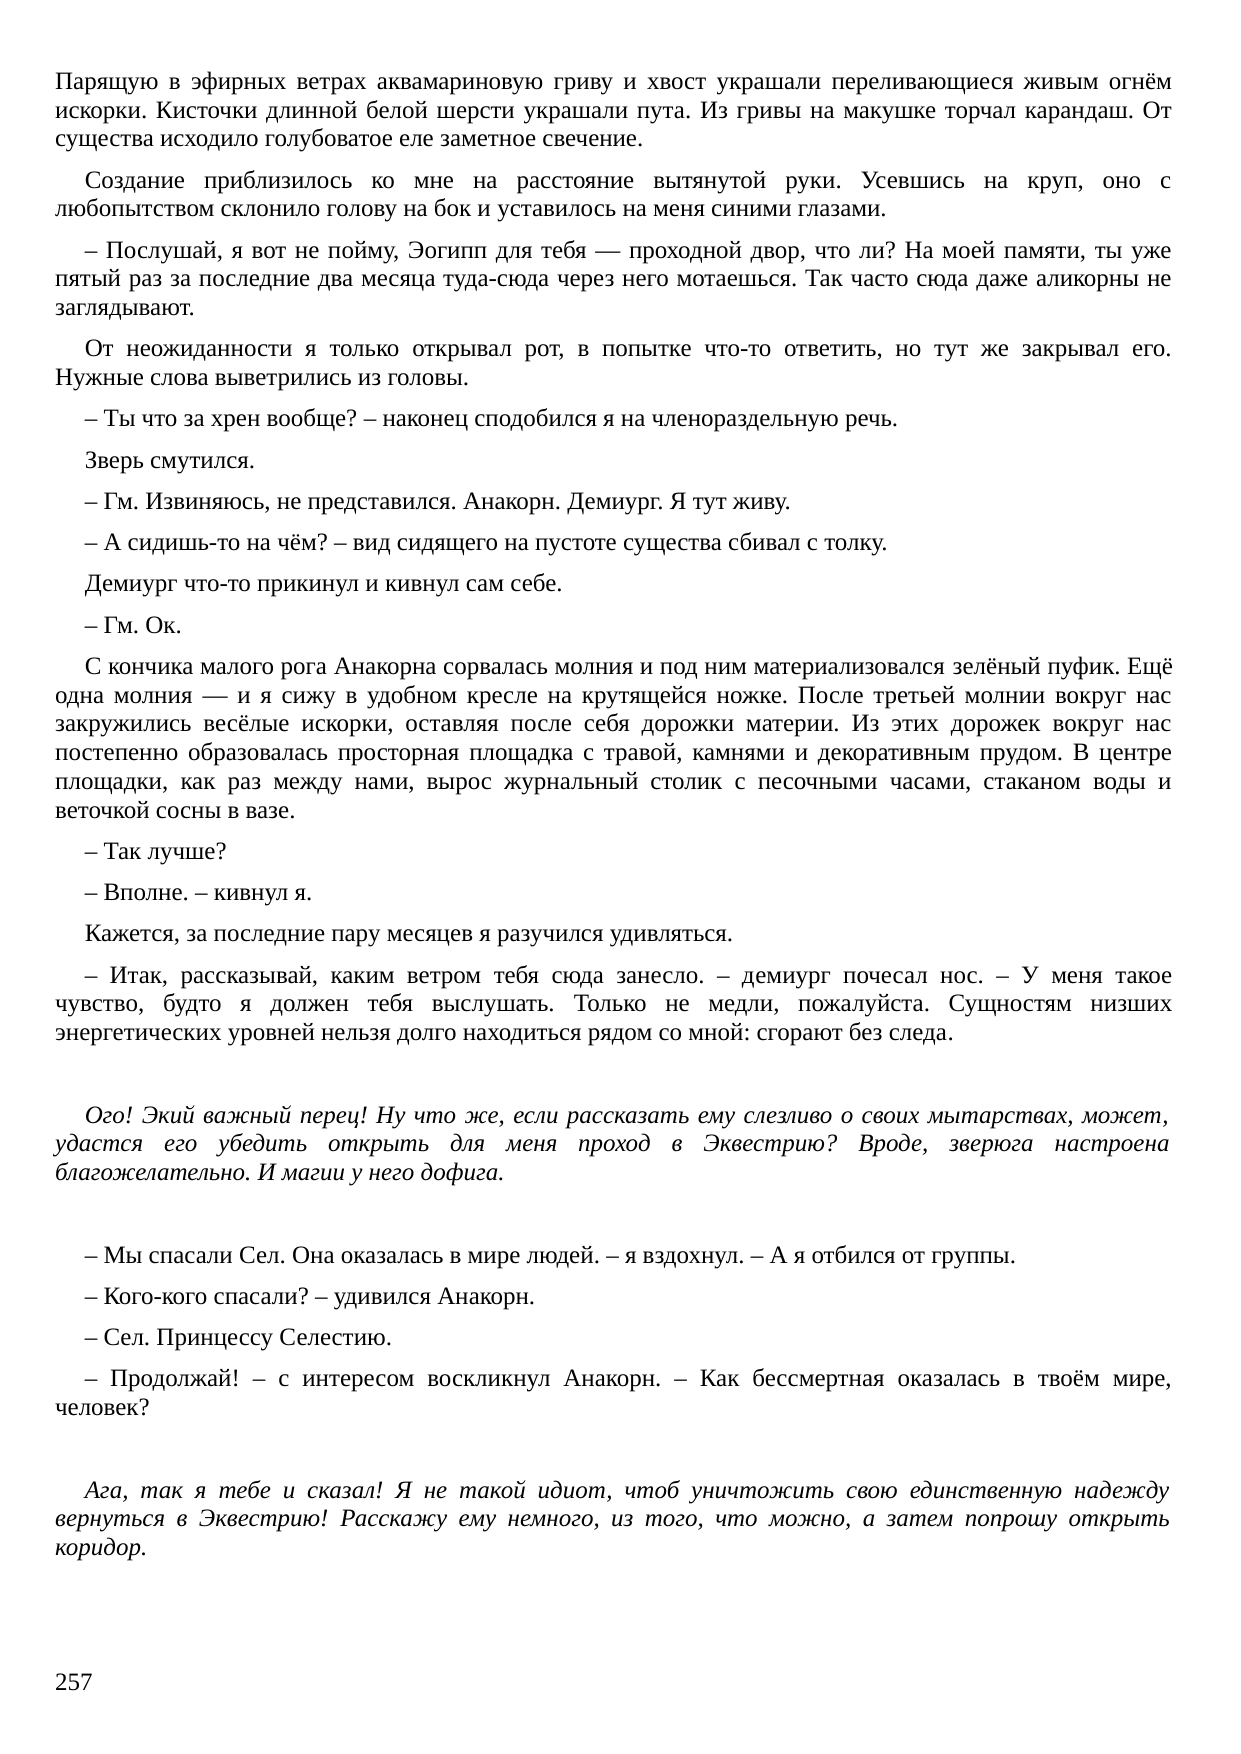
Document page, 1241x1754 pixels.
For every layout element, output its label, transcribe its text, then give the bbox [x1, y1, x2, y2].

text – Послушай, я вот не пойму, Эогипп для тебя — проходной двор, что ли? На моей памяти, ты уже пятый раз за последние два месяца туда-сюда через него мотаешься. Так часто сюда даже аликорны не заглядывают. [55, 235, 1173, 321]
text – А сидишь-то на чём? – вид сидящего на пустоте существа сбивал с толку. [55, 527, 1173, 556]
text Зверь смутился. [55, 445, 1173, 473]
text – Мы спасали Сел. Она оказалась в мире людей. – я вздохнул. – А я отбился от группы. [55, 1240, 1173, 1268]
text – Гм. Извиняюсь, не представился. Анакорн. Демиург. Я тут живу. [55, 486, 1173, 515]
text Парящую в эфирных ветрах аквамариновую гриву и хвост украшали переливающиеся живым огнём искорки. Кисточки длинной белой шерсти украшали пута. Из гривы на макушке торчал карандаш. От существа исходило голубоватое еле заметное свечение. [55, 66, 1173, 152]
text – Сел. Принцессу Селестию. [55, 1322, 1173, 1351]
text – Гм. Ок. [55, 610, 1173, 638]
text Ого! Экий важный перец! Ну что же, если рассказать ему слезливо о своих мытарствах, может, удастся его убедить открыть для меня проход в Эквестрию? Вроде, зверюга настроена благожелательно. И магии у него дофига. [55, 1100, 1173, 1186]
text – Кого-кого спасали? – удивился Анакорн. [55, 1281, 1173, 1310]
text Ага, так я тебе и сказал! Я не такой идиот, чтоб уничтожить свою единственную надежду вернуться в Эквестрию! Расскажу ему немного, из того, что можно, а затем попрошу открыть коридор. [55, 1475, 1173, 1561]
text – Так лучше? [55, 836, 1173, 865]
text С кончика малого рога Анакорна сорвалась молния и под ним материализовался зелёный пуфик. Ещё одна молния — и я сижу в удобном кресле на крутящейся ножке. После третьей молнии вокруг нас закружились весёлые искорки, оставляя после себя дорожки материи. Из этих дорожек вокруг нас постепенно образовалась просторная площадка с травой, камнями и декоративным прудом. В центре площадки, как раз между нами, вырос журнальный столик с песочными часами, стаканом воды и веточкой сосны в вазе. [55, 651, 1173, 823]
text – Итак, рассказывай, каким ветром тебя сюда занесло. – демиург почесал нос. – У меня такое чувство, будто я должен тебя выслушать. Только не медли, пожалуйста. Сущностям низших энергетических уровней нельзя долго находиться рядом со мной: сгорают без следа. [55, 960, 1173, 1046]
text Создание приблизилось ко мне на расстояние вытянутой руки. Усевшись на круп, оно с любопытством склонило голову на бок и уставилось на меня синими глазами. [55, 165, 1173, 222]
text Кажется, за последние пару месяцев я разучился удивляться. [55, 918, 1173, 947]
text От неожиданности я только открывал рот, в попытке что-то ответить, но тут же закрывал его. Нужные слова выветрились из головы. [55, 333, 1173, 391]
text – Продолжай! – с интересом воскликнул Анакорн. – Как бессмертная оказалась в твоём мире, человек? [55, 1363, 1173, 1421]
text Демиург что-то прикинул и кивнул сам себе. [55, 568, 1173, 597]
text – Вполне. – кивнул я. [55, 877, 1173, 906]
text – Ты что за хрен вообще? – наконец сподобился я на членораздельную речь. [55, 403, 1173, 432]
